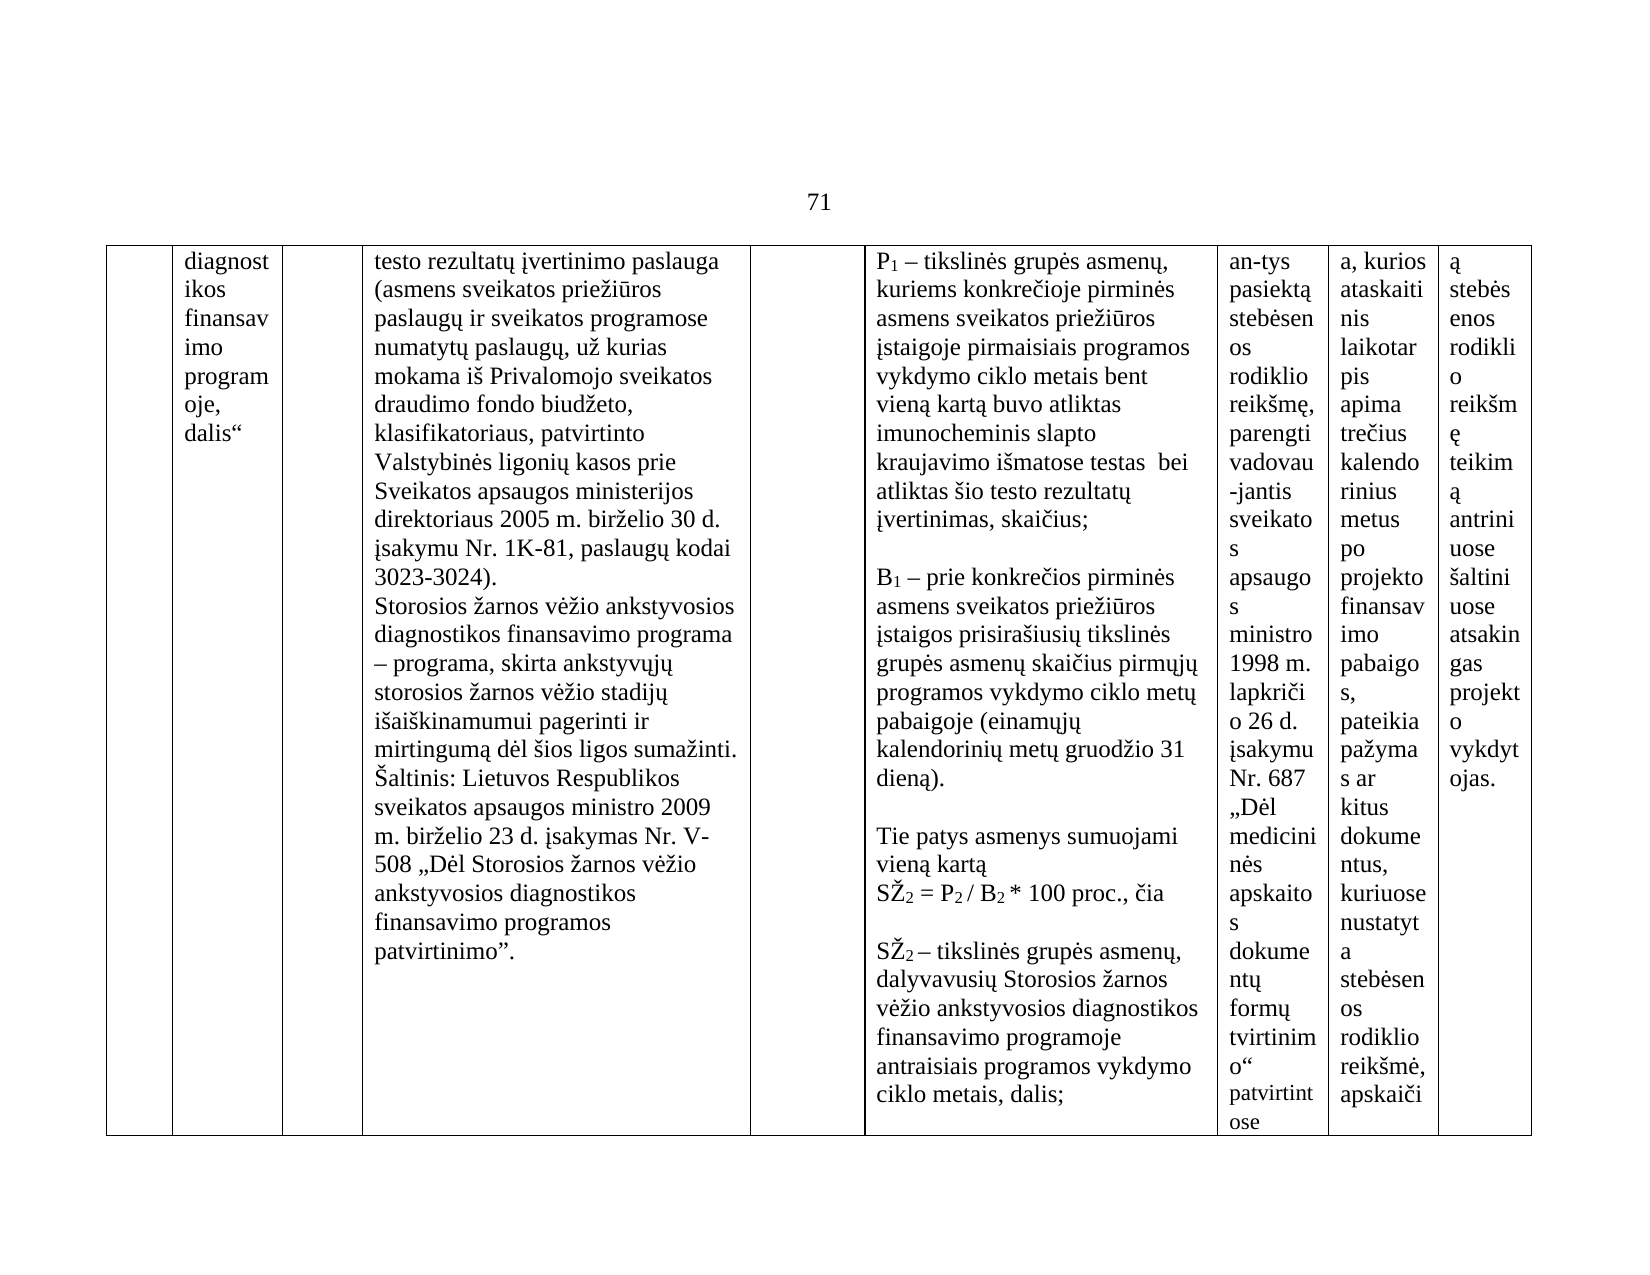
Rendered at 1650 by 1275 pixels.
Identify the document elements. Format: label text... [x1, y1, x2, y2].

table_cell a, kurios ataskaitinis laikotarpis apima trečius kalendorinius metus po projekto finansavimo pabaigos, pateikia pažymas ar kitus dokumentus, kuriuose nustatyta stebėsenos rodiklio reikšmė, apskaiči [1329, 246, 1438, 1134]
table_cell ą stebėsenos rodiklio reikšmę teikimą antriniuose šaltiniuose atsakingas projekto vykdytojas. [1439, 246, 1531, 1134]
table_cell an-tys pasiektą stebėsenos rodiklio reikšmę, parengti vadovau-jantis sveikatos apsaugos ministro 1998 m. lapkričio 26 d. įsakymu Nr. 687 „Dėl medicininės apskaitos dokumentų formų tvirtinimo“ patvirtintose [1218, 246, 1328, 1134]
table_cell P1 – tikslinės grupės asmenų, kuriems konkrečioje pirminės asmens sveikatos priežiūros įstaigoje pirmaisiais programos vykdymo ciklo metais bent vieną kartą buvo atliktas imunocheminis slapto kraujavimo išmatose testas bei atliktas šio testo rezultatų įvertinimas, skaičius; B1 – prie konkrečios pirminės asmens sveikatos priežiūros įstaigos prisirašiusių tikslinės grupės asmenų skaičius pirmųjų programos vykdymo ciklo metų pabaigoje (einamųjų kalendorinių metų gruodžio 31 dieną). Tie patys asmenys sumuojami vieną kartą SŽ2 = P2 / B2 * 100 proc., čia SŽ2 – tikslinės grupės asmenų, dalyvavusių Storosios žarnos vėžio ankstyvosios diagnostikos finansavimo programoje antraisiais programos vykdymo ciklo metais, dalis; [866, 246, 1217, 1134]
table_cell [283, 246, 362, 1134]
table_cell [107, 246, 172, 1134]
table_cell [751, 246, 864, 1134]
table_cell diagnostikos finansavimo programoje, dalis“ [173, 246, 282, 1134]
table_cell testo rezultatų įvertinimo paslauga (asmens sveikatos priežiūros paslaugų ir sveikatos programose numatytų paslaugų, už kurias mokama iš Privalomojo sveikatos draudimo fondo biudžeto, klasifikatoriaus, patvirtinto Valstybinės ligonių kasos prie Sveikatos apsaugos ministerijos direktoriaus 2005 m. birželio 30 d. įsakymu Nr. 1K-81, paslaugų kodai 3023-3024). Storosios žarnos vėžio ankstyvosios diagnostikos finansavimo programa – programa, skirta ankstyvųjų storosios žarnos vėžio stadijų išaiškinamumui pagerinti ir mirtingumą dėl šios ligos sumažinti. Šaltinis: Lietuvos Respublikos sveikatos apsaugos ministro 2009 m. birželio 23 d. įsakymas Nr. V-508 „Dėl Storosios žarnos vėžio ankstyvosios diagnostikos finansavimo programos patvirtinimo”. [363, 246, 750, 1134]
